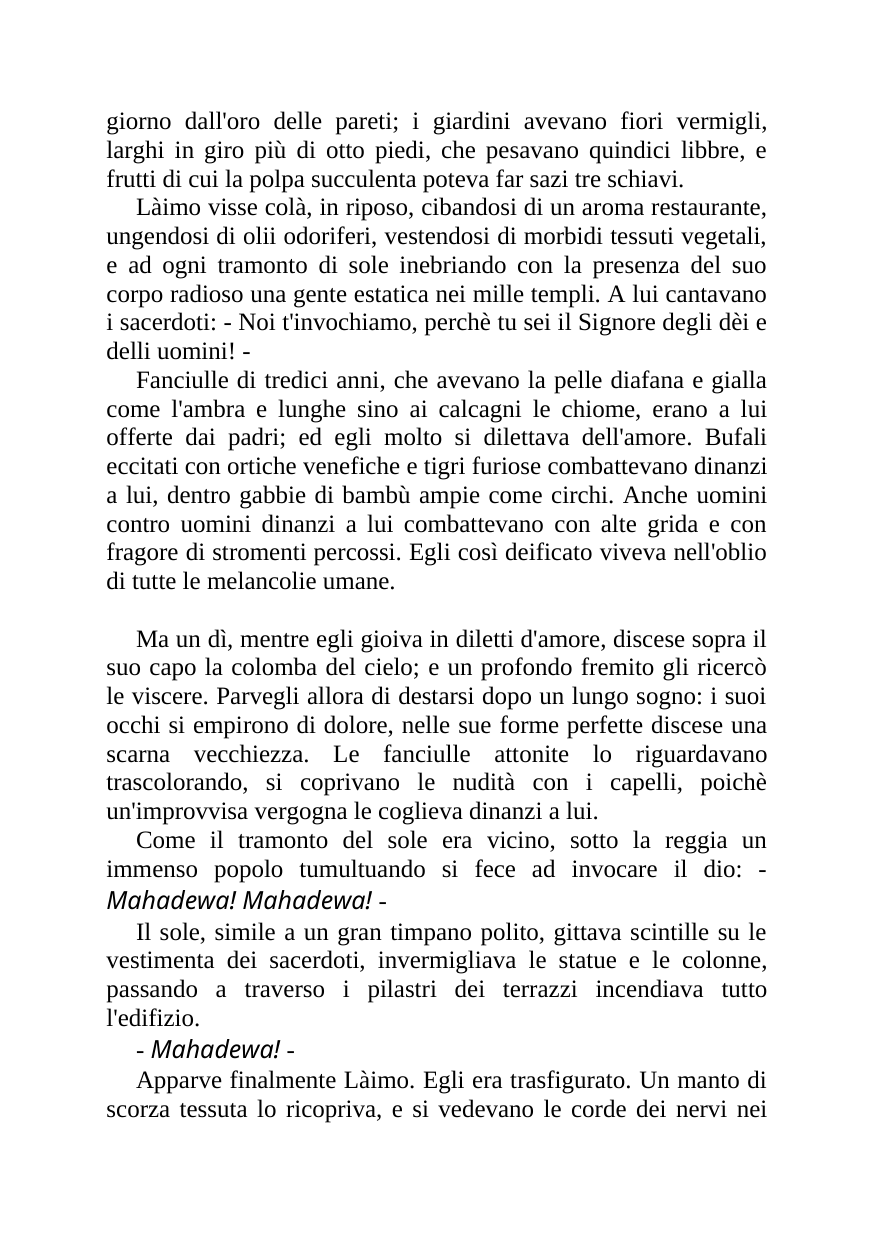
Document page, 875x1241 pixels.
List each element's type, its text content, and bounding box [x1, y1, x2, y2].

text Come il tramonto del sole era vicino, sotto la reggia un immenso popolo tumultuando si fece ad invocare il dio: - Mahadewa! Mahadewa! - [106, 825, 768, 917]
text Fanciulle di tredici anni, che avevano la pelle diafana e gialla come l'ambra e lunghe sino ai calcagni le chiome, erano a lui offerte dai padri; ed egli molto si dilettava dell'amore. Bufali eccitati con ortiche venefiche e tigri furiose combattevano dinanzi a lui, dentro gabbie di bambù ampie come circhi. Anche uomini contro uomini dinanzi a lui combattevano con alte grida e con fragore di stromenti percossi. Egli così deificato viveva nell'oblio di tutte le melancolie umane. [106, 365, 768, 595]
text - Mahadewa! - [106, 1032, 768, 1066]
text Apparve finalmente Làimo. Egli era trasfigurato. Un manto di scorza tessuta lo ricopriva, e si vedevano le corde dei nervi nei [106, 1066, 768, 1123]
text Làimo visse colà, in riposo, cibandosi di un aroma restaurante, ungendosi di olii odoriferi, vestendosi di morbidi tessuti vegetali, e ad ogni tramonto di sole inebriando con la presenza del suo corpo radioso una gente estatica nei mille templi. A lui cantavano i sacerdoti: - Noi t'invochiamo, perchè tu sei il Signore degli dèi e delli uomini! - [106, 192, 768, 365]
text giorno dall'oro delle pareti; i giardini avevano fiori vermigli, larghi in giro più di otto piedi, che pesavano quindici libbre, e frutti di cui la polpa succulenta poteva far sazi tre schiavi. [106, 106, 768, 192]
text Il sole, simile a un gran timpano polito, gittava scintille su le vestimenta dei sacerdoti, invermigliava le statue e le colonne, passando a traverso i pilastri dei terrazzi incendiava tutto l'edifizio. [106, 917, 768, 1032]
text Ma un dì, mentre egli gioiva in diletti d'amore, discese sopra il suo capo la colomba del cielo; e un profondo fremito gli ricercò le viscere. Parvegli allora di destarsi dopo un lungo sogno: i suoi occhi si empirono di dolore, nelle sue forme perfette discese una scarna vecchiezza. Le fanciulle attonite lo riguardavano trascolorando, si coprivano le nudità con i capelli, poichè un'improvvisa vergogna le coglieva dinanzi a lui. [106, 624, 768, 825]
